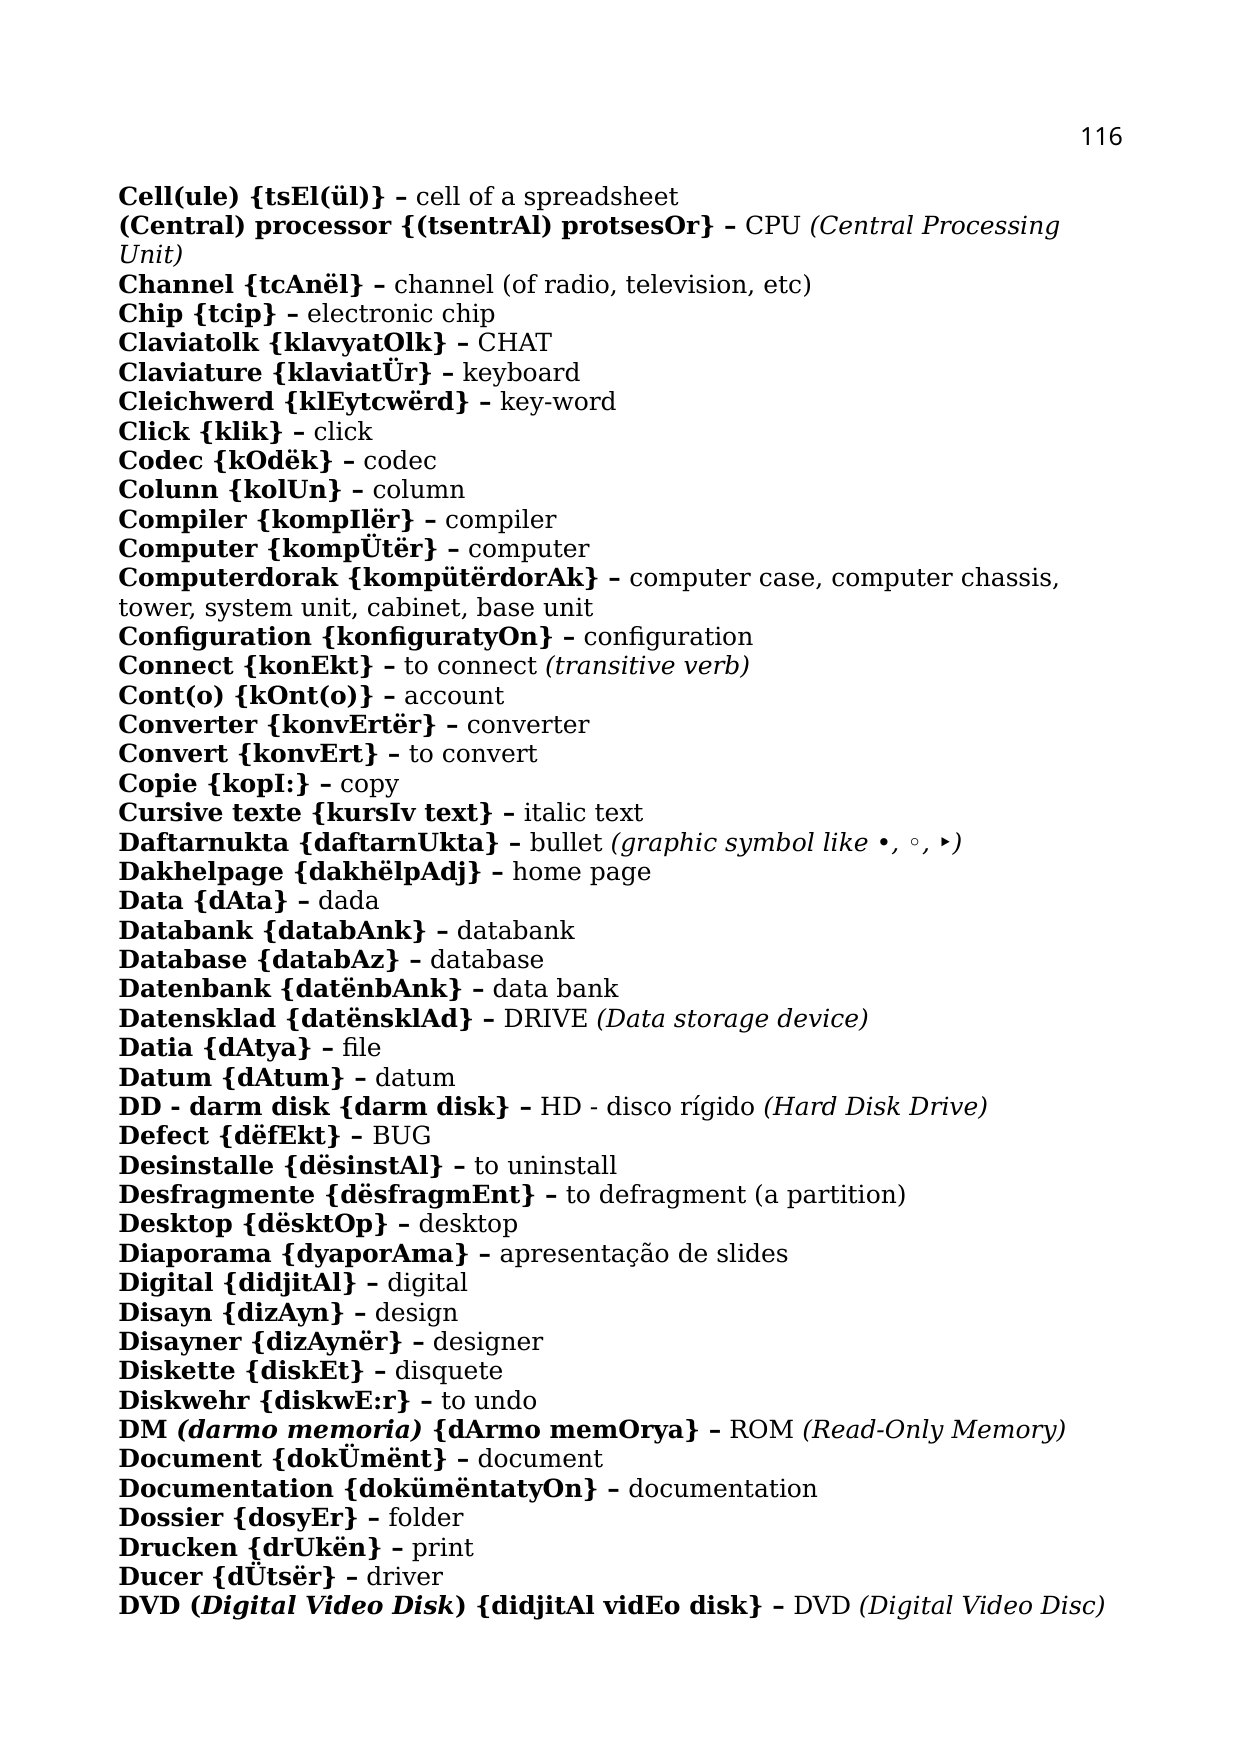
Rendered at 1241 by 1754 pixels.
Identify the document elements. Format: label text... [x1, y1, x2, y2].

text Databank {databAnk} – databank [118, 916, 1123, 945]
text Drucken {drUkën} – print [118, 1532, 1123, 1562]
text Convert {konvErt} – to convert [118, 739, 1123, 769]
text Data {dAta} – dada [118, 886, 1123, 916]
text (Central) processor {(tsentrAl) protsesOr} – CPU (Central Processing Unit) [118, 211, 1123, 269]
text Datum {dAtum} – datum [118, 1062, 1123, 1092]
text Copie {kopI:} – copy [118, 769, 1123, 798]
text Defect {dëfEkt} – BUG [118, 1121, 1123, 1151]
text DD - darm disk {darm disk} – HD - disco rígido (Hard Disk Drive) [118, 1092, 1123, 1121]
text DM (darmo memoria) {dArmo memOrya} – ROM (Read-Only Memory) [118, 1415, 1123, 1444]
text Dossier {dosyEr} – folder [118, 1503, 1123, 1532]
text Compiler {kompIlër} – compiler [118, 504, 1123, 534]
text Cursive texte {kursIv text} – italic text [118, 798, 1123, 827]
text Document {dokÜmënt} – document [118, 1444, 1123, 1474]
text Connect {konEkt} – to connect (transitive verb) [118, 651, 1123, 681]
text Cell(ule) {tsEl(ül)} – cell of a spreadsheet [118, 182, 1123, 211]
text Claviature {klaviatÜr} – keyboard [118, 358, 1123, 387]
text Datensklad {datënsklAd} – DRIVE (Data storage device) [118, 1004, 1123, 1033]
text Desinstalle {dësinstAl} – to uninstall [118, 1151, 1123, 1180]
text Desfragmente {dësfragmEnt} – to defragment (a partition) [118, 1180, 1123, 1209]
text Dakhelpage {dakhëlpAdj} – home page [118, 857, 1123, 886]
text Disayn {dizAyn} – design [118, 1297, 1123, 1327]
text Computer {kompÜtër} – computer [118, 534, 1123, 563]
text Desktop {dësktOp} – desktop [118, 1209, 1123, 1239]
text Database {databAz} – database [118, 945, 1123, 974]
text Datia {dAtya} – file [118, 1033, 1123, 1062]
text Digital {didjitAl} – digital [118, 1268, 1123, 1297]
text Diskette {diskEt} – disquete [118, 1356, 1123, 1386]
text Documentation {dokümëntatyOn} – documentation [118, 1474, 1123, 1503]
text Configuration {konfiguratyOn} – configuration [118, 622, 1123, 651]
text Codec {kOdëk} – codec [118, 446, 1123, 475]
text Converter {konvErtër} – converter [118, 710, 1123, 739]
text Cleichwerd {klEytcwërd} – key-word [118, 387, 1123, 416]
text Disayner {dizAynër} – designer [118, 1327, 1123, 1356]
text Ducer {dÜtsër} – driver [118, 1562, 1123, 1591]
text Diaporama {dyaporAma} – apresentação de slides [118, 1239, 1123, 1268]
text Computerdorak {kompütërdorAk} – computer case, computer chassis, tower, system unit, cabinet, base unit [118, 563, 1123, 622]
text Claviatolk {klavyatOlk} – CHAT [118, 328, 1123, 358]
text Click {klik} – click [118, 416, 1123, 446]
text Cont(o) {kOnt(o)} – account [118, 681, 1123, 710]
text Channel {tcAnël} – channel (of radio, television, etc) [118, 269, 1123, 299]
text Datenbank {datënbAnk} – data bank [118, 974, 1123, 1004]
text Colunn {kolUn} – column [118, 475, 1123, 504]
text Diskwehr {diskwE:r} – to undo [118, 1386, 1123, 1415]
text Daftarnukta {daftarnUkta} – bullet (graphic symbol like •, ◦, ‣) [118, 827, 1123, 857]
text DVD (Digital Video Disk) {didjitAl vidEo disk} – DVD (Digital Video Disc) [118, 1591, 1123, 1621]
text Chip {tcip} – electronic chip [118, 299, 1123, 328]
